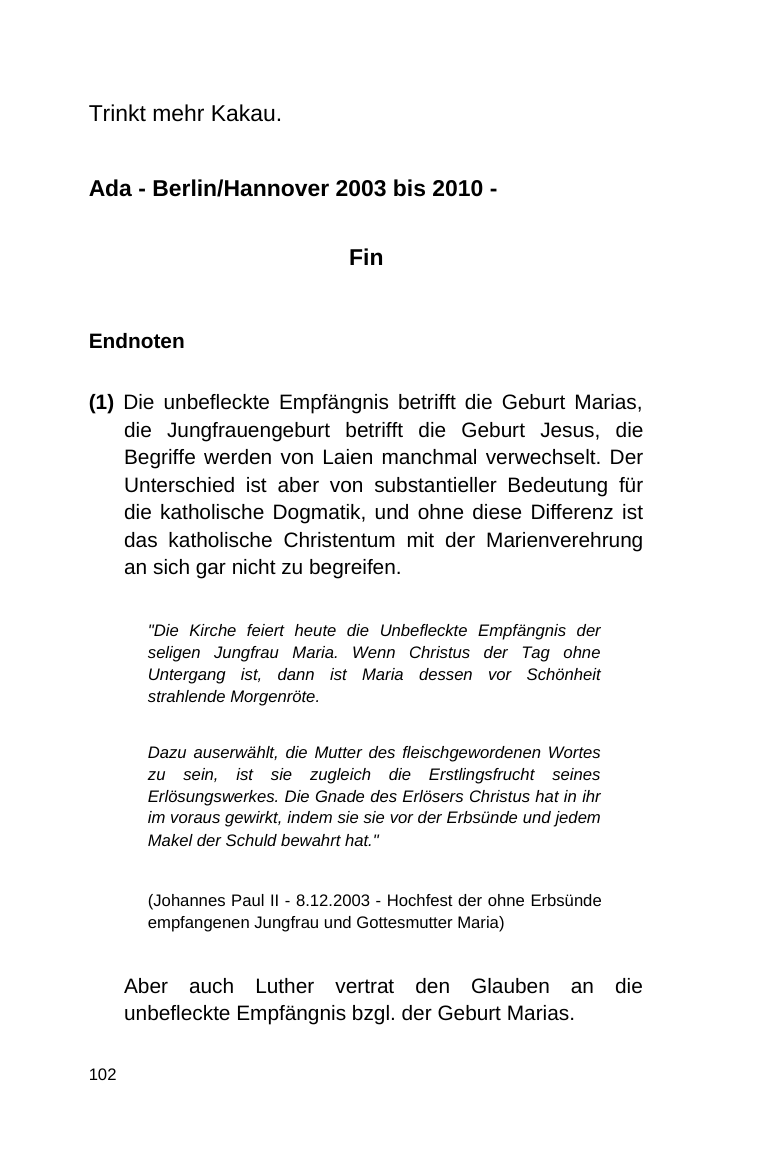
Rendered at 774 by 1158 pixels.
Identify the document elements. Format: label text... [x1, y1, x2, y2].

text Dazu auserwählt, die Mutter des fleischgewordenen Wortes zu sein, ist sie zugleich die Erstlingsfrucht seines Erlösungswerkes. Die Gnade des Erlösers Christus hat in ihr im voraus gewirkt, indem sie sie vor der Erbsünde und jedem Makel der Schuld bewahrt hat." [148, 742, 602, 849]
text Fin [88, 244, 644, 270]
text Trinkt mehr Kakau. [88, 100, 644, 127]
text (Johannes Paul II - 8.12.2003 - Hochfest der ohne Erbsünde empfangenen Jungfrau und Gottesmutter Maria) [148, 891, 602, 932]
text Aber auch Luther vertrat den Glauben an die unbefleckte Empfängnis bzgl. der Geburt Marias. [124, 974, 644, 1025]
text Endnoten [88, 329, 644, 353]
text Ada - Berlin/Hannover 2003 bis 2010 - [88, 175, 644, 201]
text "Die Kirche feiert heute die Unbefleckte Empfängnis der seligen Jungfrau Maria. Wenn Christus der Tag ohne Untergang ist, dann ist Maria dessen vor Schönheit strahlende Morgenröte. [148, 621, 602, 706]
text (1) Die unbefleckte Empfängnis betrifft die Geburt Marias, die Jungfrauengeburt betrifft die Geburt Jesus, die Begriffe werden von Laien manchmal verwechselt. Der Unterschied ist aber von substantieller Bedeutung für die katholische Dogmatik, und ohne diese Differenz ist das katholische Christentum mit der Marienverehrung an sich gar nicht zu begreifen. [88, 390, 644, 579]
